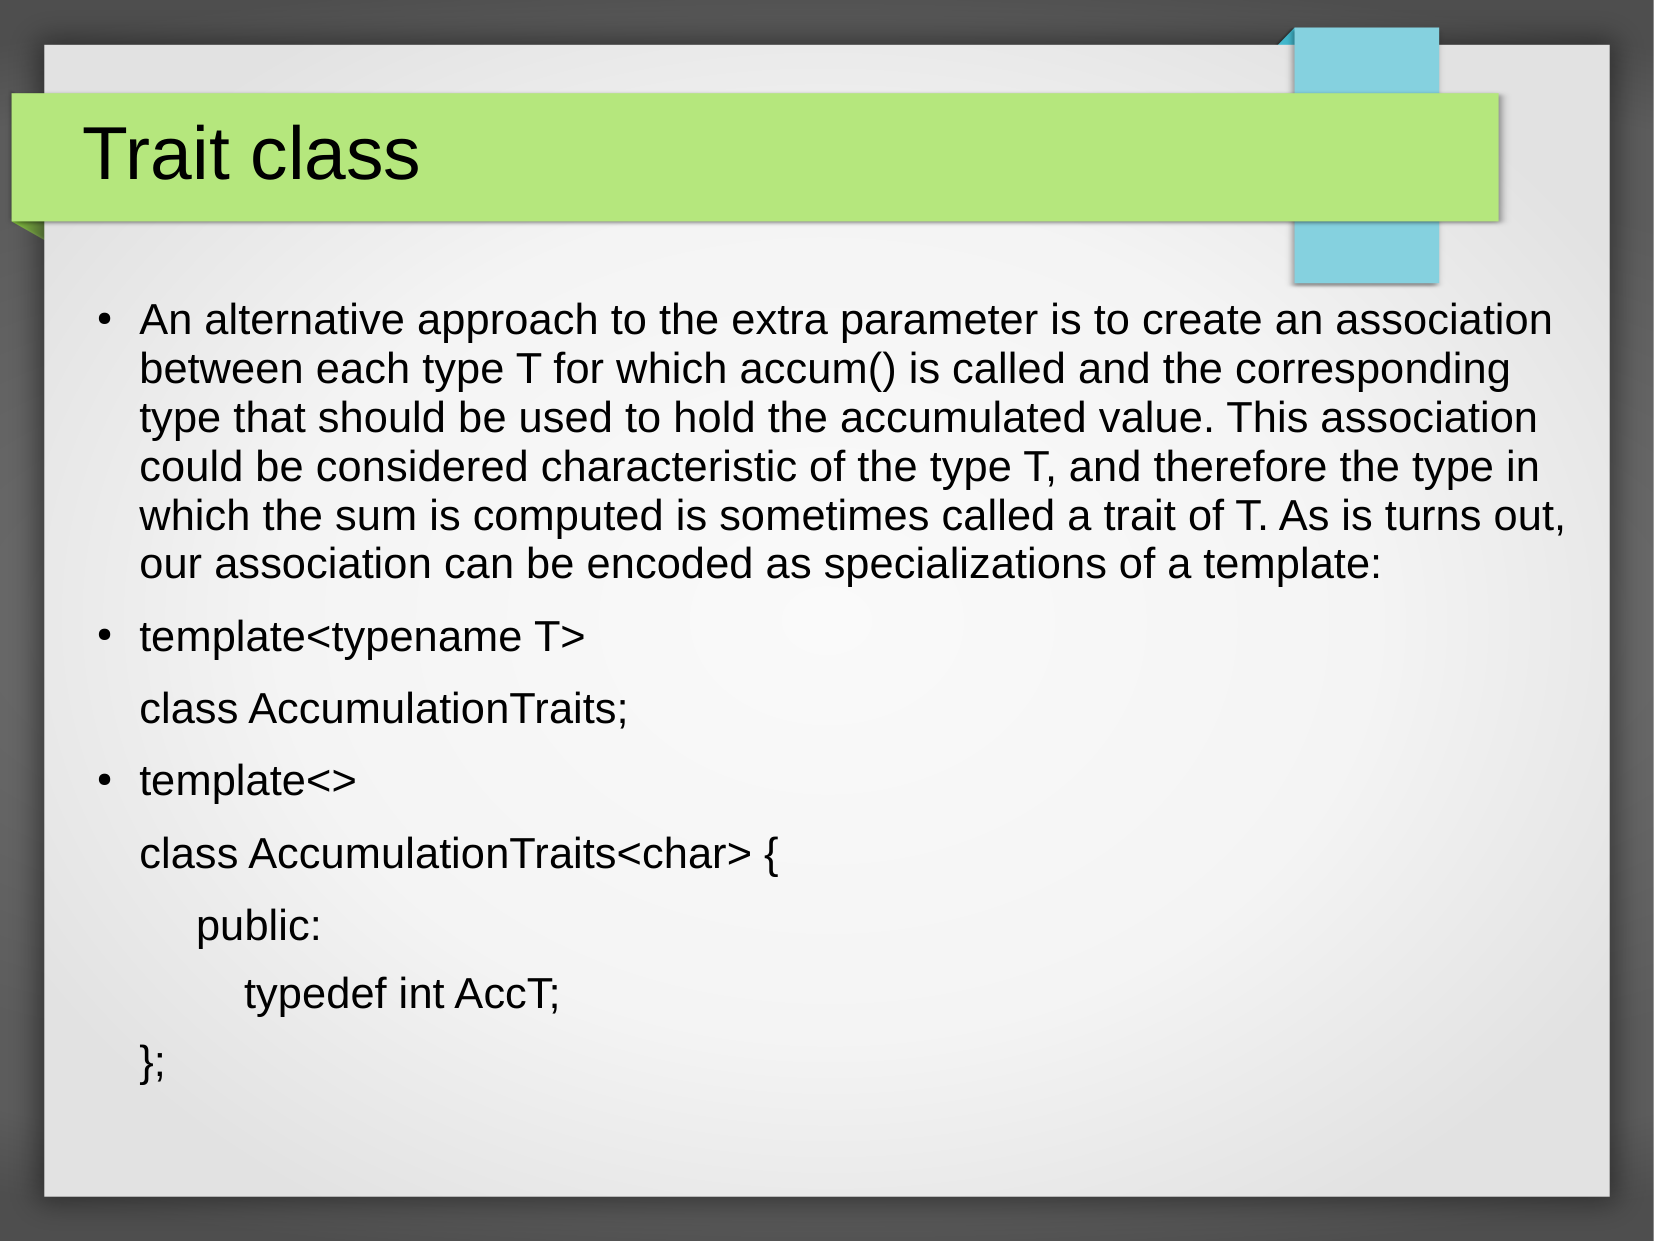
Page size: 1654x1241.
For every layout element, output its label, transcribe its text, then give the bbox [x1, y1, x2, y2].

title Trait class [82, 94, 1264, 213]
list An alternative approach to the extra parameter is to create an association between each type T for which accum() is called and the corresponding type that should be used to hold the accumulated value. This association could be considered characteristic of the type T, and therefore the type in which the sum is computed is sometimes called a trait of T. As is turns out, our association can be encoded as specializations of a template: template<typename T> class AccumulationTraits; template<> class AccumulationTraits<char> { public: typedef int AccT; }; [82, 295, 1571, 1130]
picture [0, 0, 1654, 1241]
